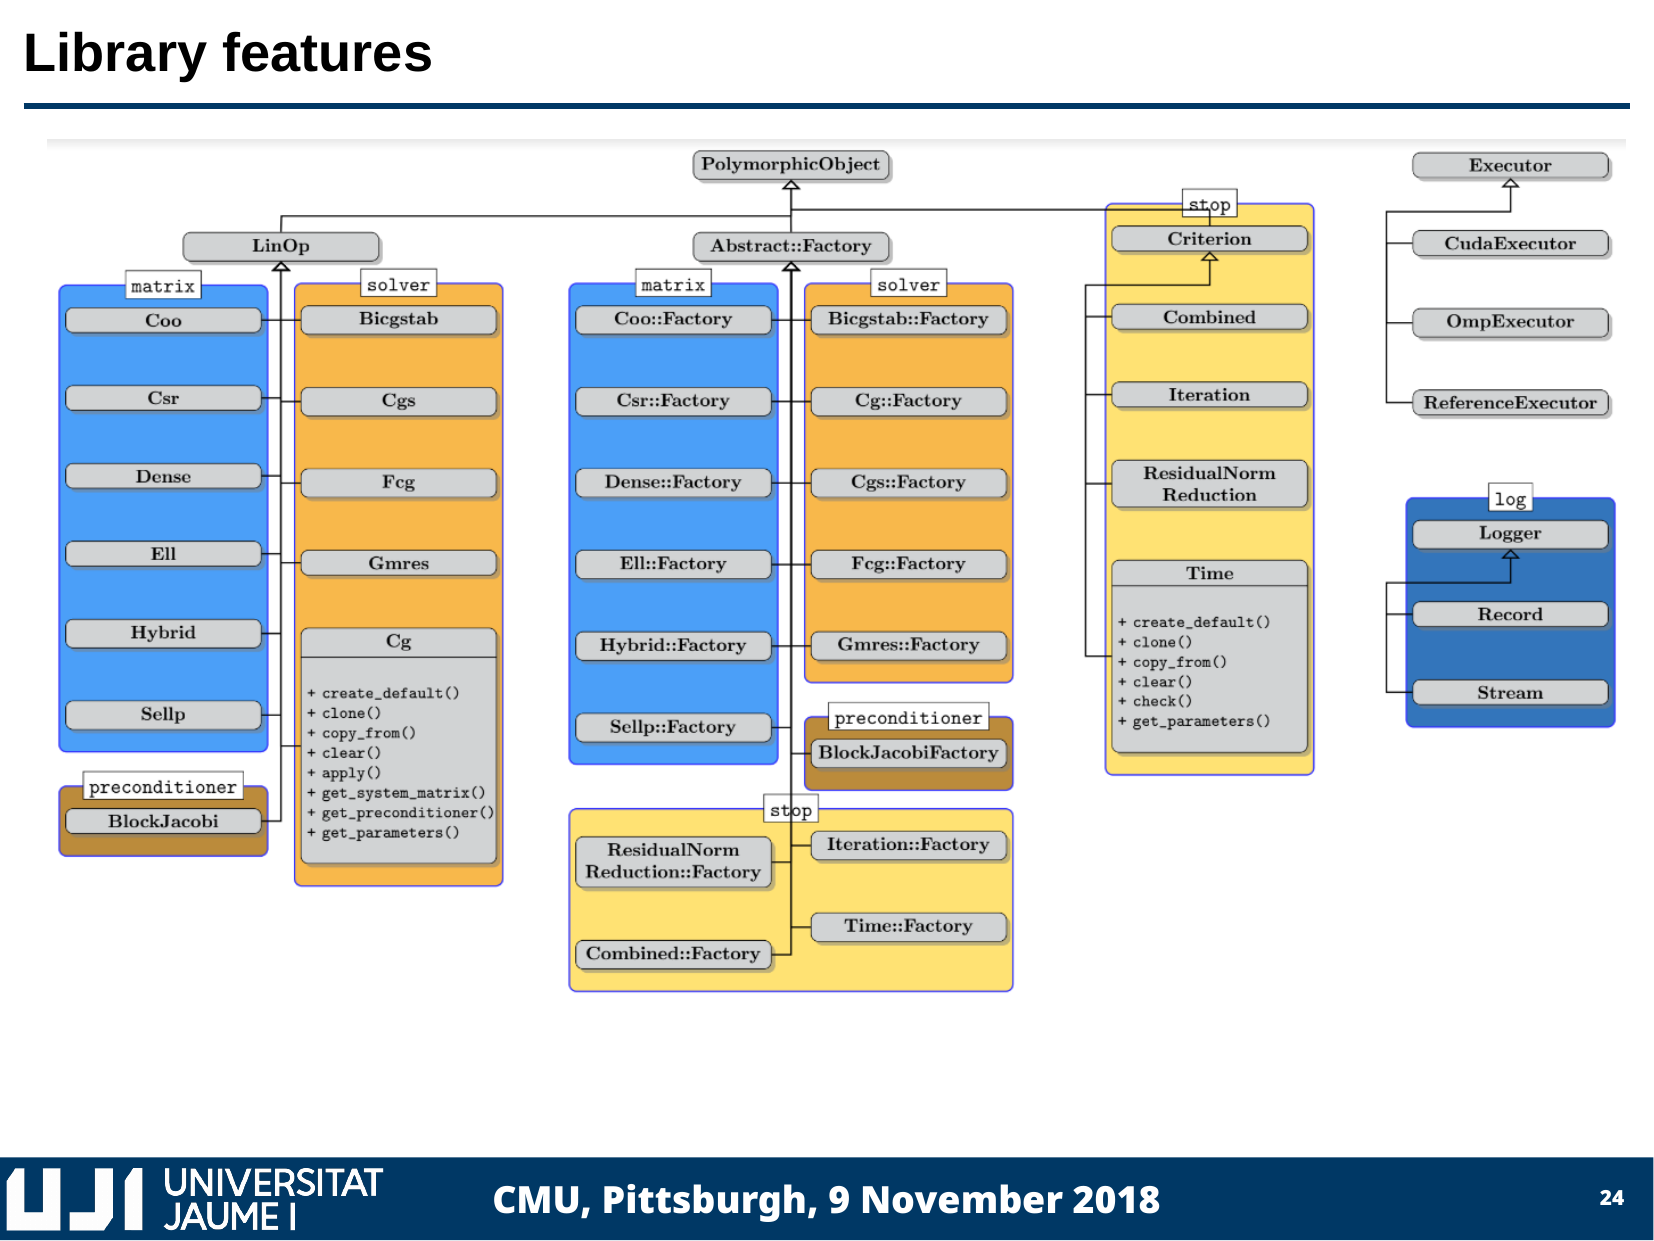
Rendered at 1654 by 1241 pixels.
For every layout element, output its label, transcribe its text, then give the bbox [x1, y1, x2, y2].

title Library features [23, 0, 1630, 107]
picture [0, 1158, 390, 1241]
picture [47, 139, 1626, 999]
